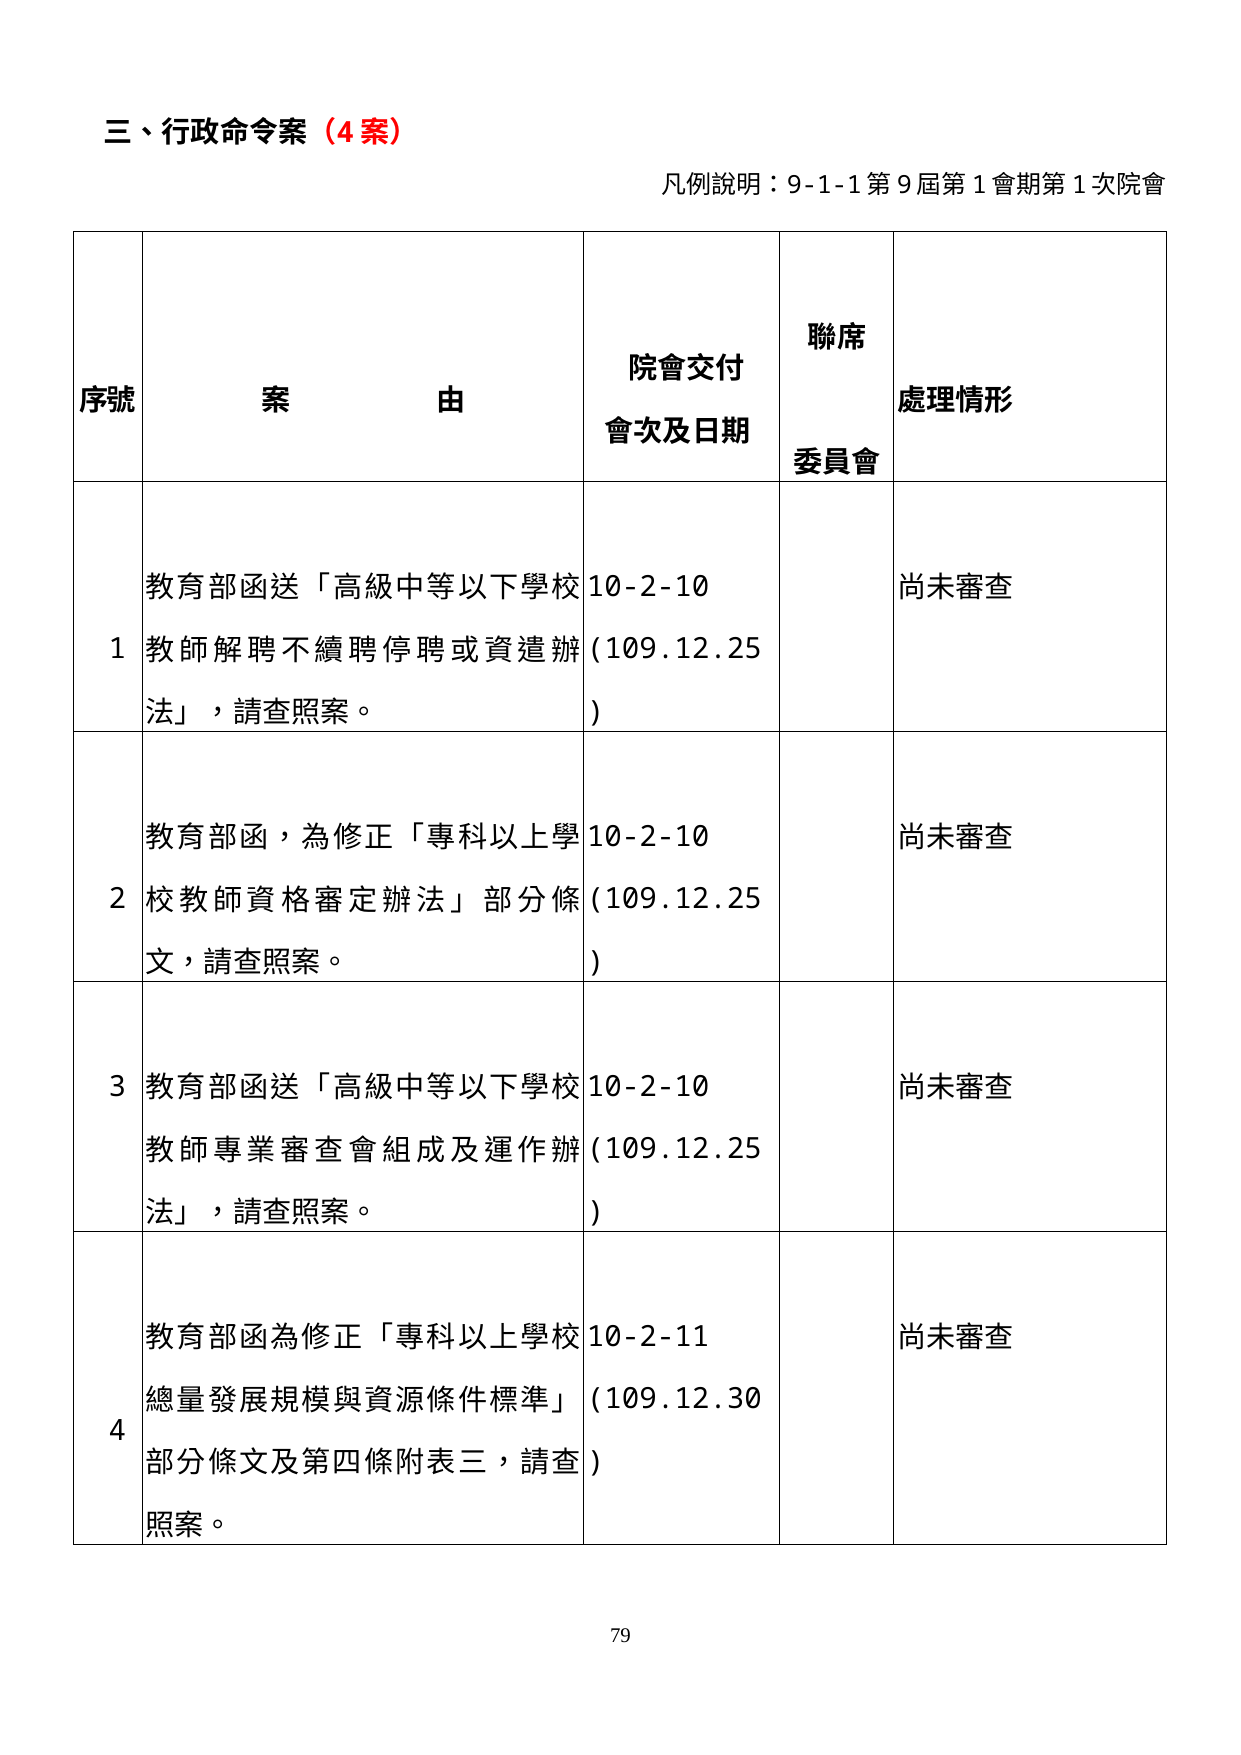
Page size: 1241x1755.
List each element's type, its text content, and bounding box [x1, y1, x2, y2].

table_cell 10-2-11 (109.12.30) [584, 1232, 779, 1543]
table_header 案 由 [143, 232, 583, 481]
table_cell [74, 732, 142, 981]
table_cell [780, 732, 893, 981]
table_cell [780, 1232, 893, 1543]
table_cell [780, 982, 893, 1231]
table_cell 尚未審查 [894, 1232, 1166, 1543]
table_cell 10-2-10 (109.12.25) [584, 482, 779, 731]
table_cell 尚未審查 [894, 732, 1166, 981]
text 三、行政命令案（4案） [74, 106, 1166, 152]
table_cell [74, 982, 142, 1231]
table_cell 教育部函送「高級中等以下學校教師專業審查會組成及運作辦法」，請查照案。 [143, 982, 583, 1231]
table_header 院會交付 會次及日期 [584, 232, 779, 481]
table_cell 教育部函為修正「專科以上學校總量發展規模與資源條件標準」部分條文及第四條附表三，請查照案。 [143, 1232, 583, 1543]
text 凡例說明：9-1-1第9屆第1會期第1次院會 [74, 164, 1166, 201]
table_cell 10-2-10 (109.12.25) [584, 732, 779, 981]
table_header 聯席 委員會 [780, 232, 893, 481]
table_cell 10-2-10 (109.12.25) [584, 982, 779, 1231]
table_cell 尚未審查 [894, 982, 1166, 1231]
table_cell 尚未審查 [894, 482, 1166, 731]
table_cell 教育部函送「高級中等以下學校教師解聘不續聘停聘或資遣辦法」，請查照案。 [143, 482, 583, 731]
table_cell [780, 482, 893, 731]
table_cell [74, 482, 142, 731]
table_cell 教育部函，為修正「專科以上學校教師資格審定辦法」部分條文，請查照案。 [143, 732, 583, 981]
table_cell [74, 1232, 142, 1543]
table_header 處理情形 [894, 232, 1166, 481]
table_header 序號 [74, 232, 142, 481]
